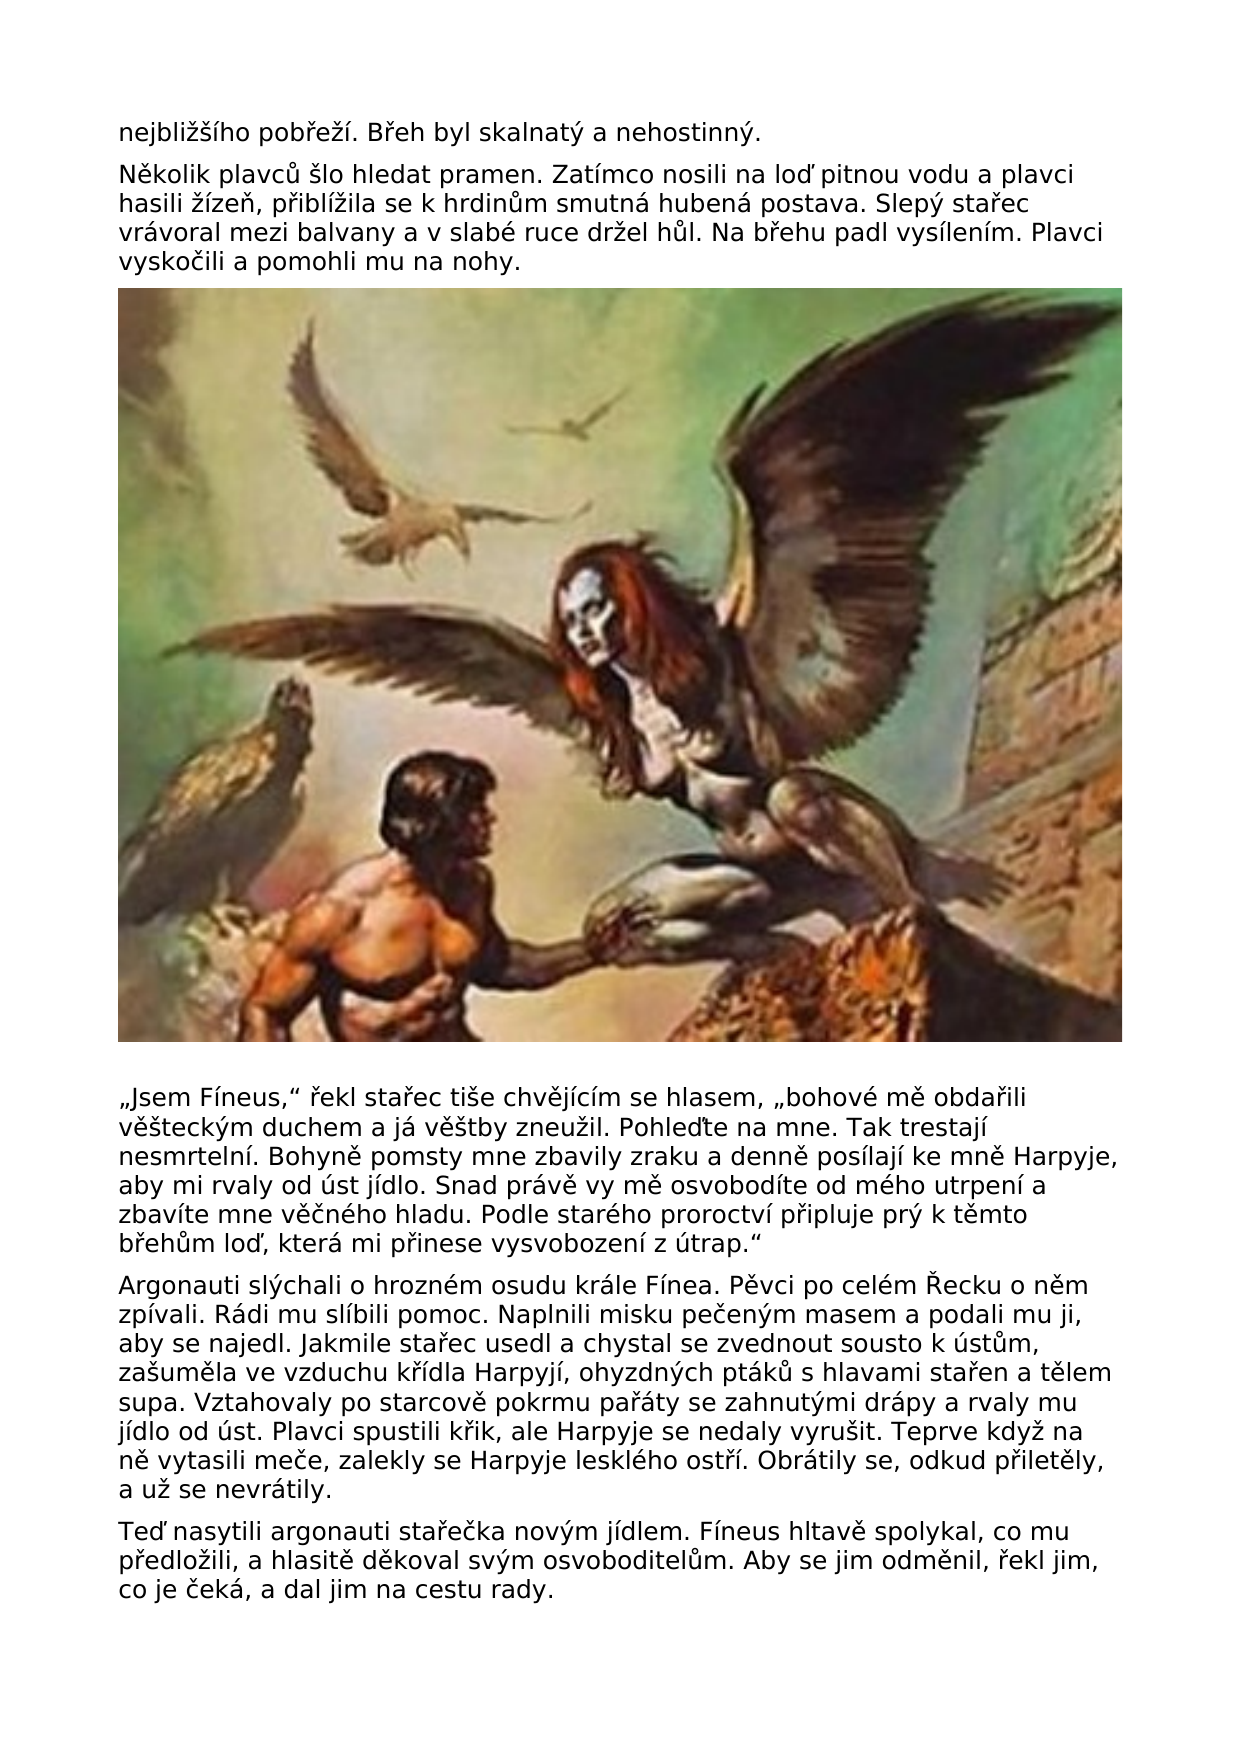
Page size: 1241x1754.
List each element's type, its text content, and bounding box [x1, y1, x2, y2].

text Teď nasytili argonauti stařečka novým jídlem. Fíneus hltavě spolykal, co mu předložili, a hlasitě děkoval svým osvoboditelům. Aby se jim odměnil, řekl jim, co je čeká, a dal jim na cestu rady. [118, 1517, 1122, 1604]
text Několik plavců šlo hledat pramen. Zatímco nosili na loď pitnou vodu a plavci hasili žízeň, přiblížila se k hrdinům smutná hubená postava. Slepý stařec vrávoral mezi balvany a v slabé ruce držel hůl. Na břehu padl vysílením. Plavci vyskočili a pomohli mu na nohy. [118, 160, 1122, 276]
picture [118, 288, 1123, 1042]
text „Jsem Fíneus,“ řekl stařec tiše chvějícím se hlasem, „bohové mě obdařili věšteckým duchem a já věštby zneužil. Pohleďte na mne. Tak trestají nesmrtelní. Bohyně pomsty mne zbavily zraku a denně posílají ke mně Harpyje, aby mi rvaly od úst jídlo. Snad právě vy mě osvobodíte od mého utrpení a zbavíte mne věčného hladu. Podle starého proroctví připluje prý k těmto břehům loď, která mi přinese vysvobození z útrap.“ [118, 1083, 1122, 1258]
text Argonauti slýchali o hrozném osudu krále Fínea. Pěvci po celém Řecku o něm zpívali. Rádi mu slíbili pomoc. Naplnili misku pečeným masem a podali mu ji, aby se najedl. Jakmile stařec usedl a chystal se zvednout sousto k ústům, zašuměla ve vzduchu křídla Harpyjí, ohyzdných ptáků s hlavami stařen a tělem supa. Vztahovaly po starcově pokrmu pařáty se zahnutými drápy a rvaly mu jídlo od úst. Plavci spustili křik, ale Harpyje se nedaly vyrušit. Teprve když na ně vytasili meče, zalekly se Harpyje lesklého ostří. Obrátily se, odkud přiletěly, a už se nevrátily. [118, 1271, 1122, 1504]
text nejbližšího pobřeží. Břeh byl skalnatý a nehostinný. [118, 118, 1122, 147]
